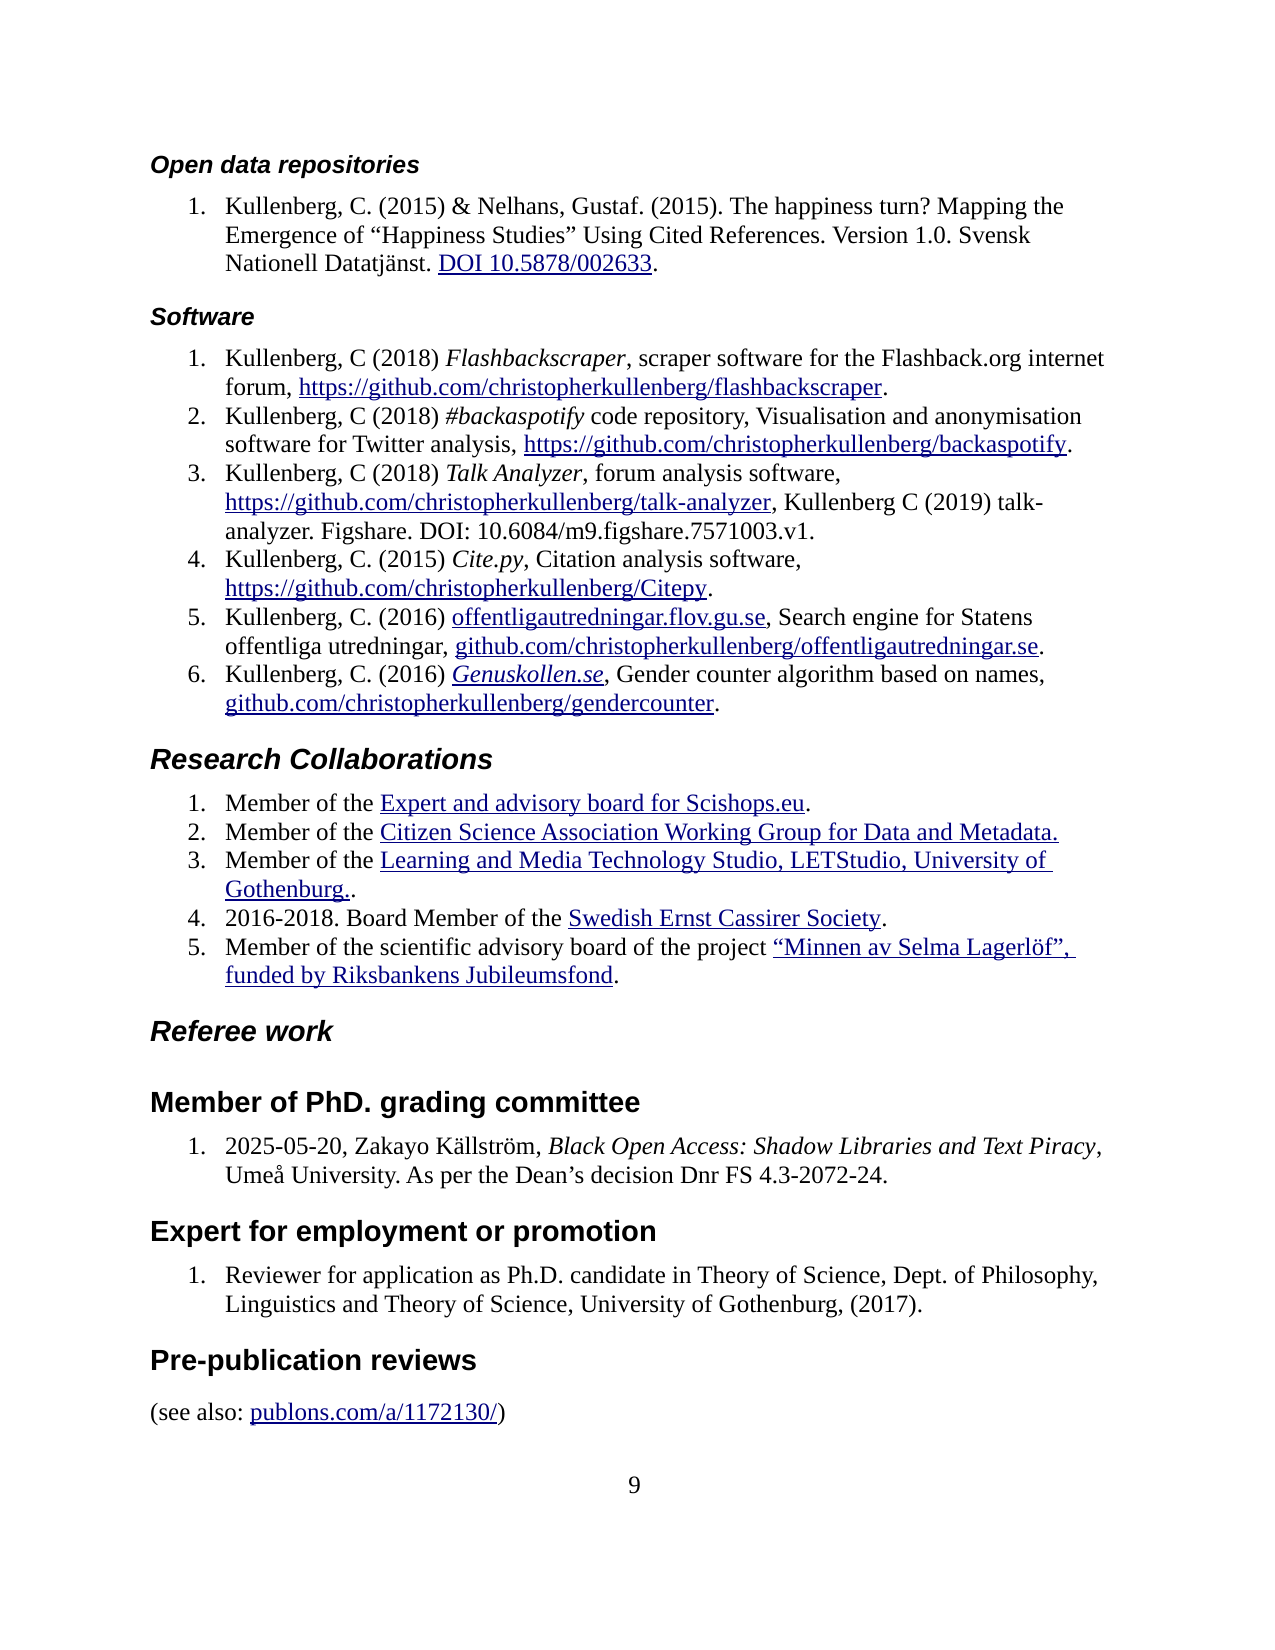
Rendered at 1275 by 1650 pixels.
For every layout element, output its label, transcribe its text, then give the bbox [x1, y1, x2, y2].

list Kullenberg, C. (2015) & Nelhans, Gustaf. (2015). The happiness turn? Mapping the Emergence of “Happiness Studies” Using Cited References. Version 1.0. Svensk Nationell Datatjänst. DOI 10.5878/002633. [187, 191, 1125, 277]
text (see also: publons.com/a/1172130/) [150, 1397, 1125, 1426]
list Member of the Expert and advisory board for Scishops.eu. [187, 788, 1125, 817]
list Reviewer for application as Ph.D. candidate in Theory of Science, Dept. of Philosophy, Linguistics and Theory of Science, University of Gothenburg, (2017). [187, 1260, 1125, 1317]
subtitle Expert for employment or promotion [150, 1214, 1125, 1247]
list Kullenberg, C. (2016) offentligautredningar.flov.gu.se, Search engine for Statens offentliga utredningar, github.com/christopherkullenberg/offentligautredningar.se. [187, 602, 1125, 659]
list Kullenberg, C (2018) Talk Analyzer, forum analysis software, https://github.com/christopherkullenberg/talk-analyzer, Kullenberg C (2019) talk-analyzer. Figshare. DOI: 10.6084/m9.figshare.7571003.v1. [187, 458, 1125, 544]
subtitle Referee work [150, 1014, 1125, 1048]
list Kullenberg, C. (2016) Genuskollen.se, Gender counter algorithm based on names, github.com/christopherkullenberg/gendercounter. [187, 659, 1125, 717]
subtitle Open data repositories [150, 150, 1125, 178]
list Member of the Citizen Science Association Working Group for Data and Metadata. [187, 817, 1125, 846]
subtitle Pre-publication reviews [150, 1342, 1125, 1376]
list Member of the scientific advisory board of the project “Minnen av Selma Lagerlöf”, funded by Riksbankens Jubileumsfond. [187, 932, 1125, 989]
list Kullenberg, C (2018) #backaspotify code repository, Visualisation and anonymisation software for Twitter analysis, https://github.com/christopherkullenberg/backaspotify. [187, 401, 1125, 458]
list Kullenberg, C (2018) Flashbackscraper, scraper software for the Flashback.org internet forum, https://github.com/christopherkullenberg/flashbackscraper. [187, 343, 1125, 401]
list 2025-05-20, Zakayo Källström, Black Open Access: Shadow Libraries and Text Piracy, Umeå University. As per the Dean’s decision Dnr FS 4.3-2072-24. [187, 1131, 1125, 1189]
list Member of the Learning and Media Technology Studio, LETStudio, University of Gothenburg.. [187, 846, 1125, 903]
subtitle Member of PhD. grading committee [150, 1085, 1125, 1119]
subtitle Software [150, 302, 1125, 331]
list 2016-2018. Board Member of the Swedish Ernst Cassirer Society. [187, 903, 1125, 932]
subtitle Research Collaborations [150, 742, 1125, 776]
list Kullenberg, C. (2015) Cite.py, Citation analysis software, https://github.com/christopherkullenberg/Citepy. [187, 544, 1125, 602]
